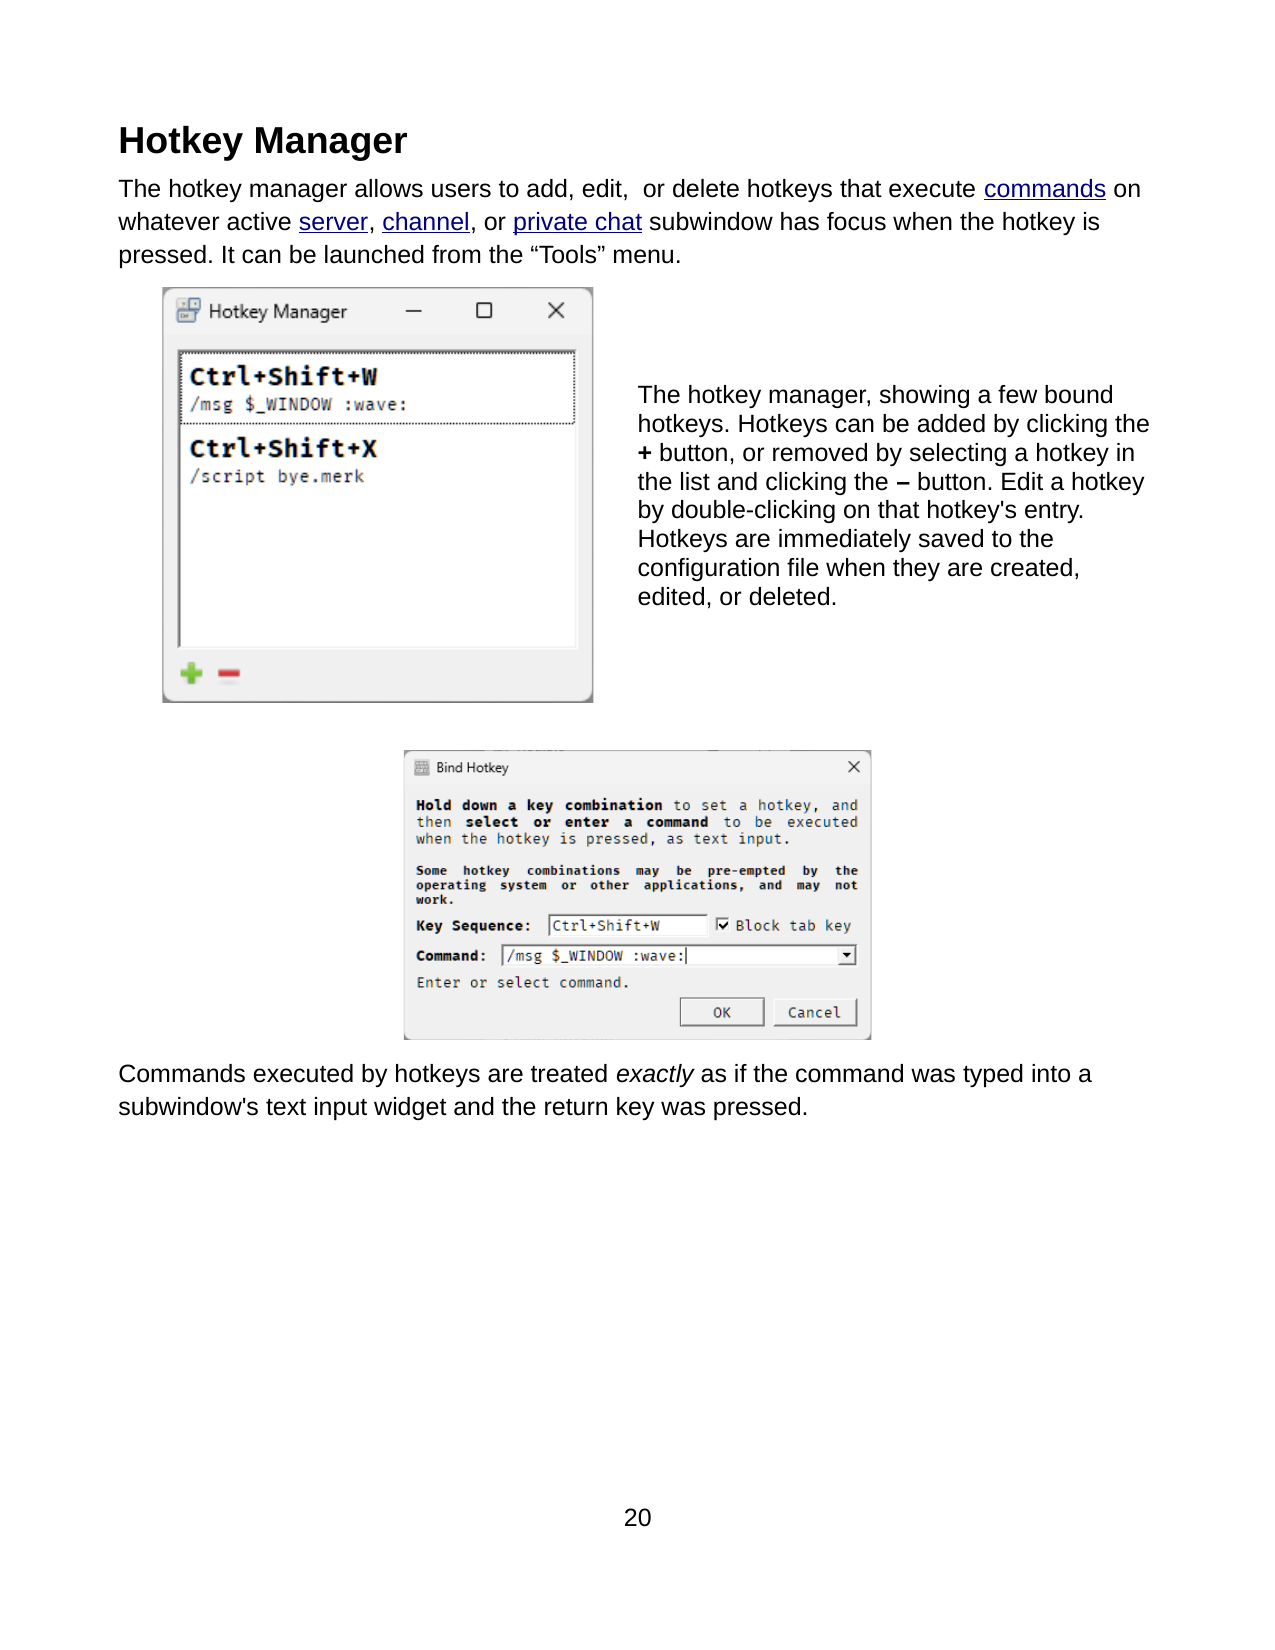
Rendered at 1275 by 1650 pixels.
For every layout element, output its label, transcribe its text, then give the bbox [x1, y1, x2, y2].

picture [403, 750, 872, 1040]
subtitle Hotkey Manager [118, 118, 1157, 161]
picture [162, 287, 594, 703]
table_header [594, 288, 637, 703]
table_header [118, 288, 162, 703]
text The hotkey manager allows users to add, edit, or delete hotkeys that execute commands on whatever active server, channel, or private chat subwindow has focus when the hotkey is pressed. It can be launched from the “Tools” menu. [118, 174, 1157, 268]
text Commands executed by hotkeys are treated exactly as if the command was typed into a subwindow's text input widget and the return key was pressed. [118, 1059, 1157, 1121]
table_header The hotkey manager, showing a few bound hotkeys. Hotkeys can be added by clicking the + button, or removed by selecting a hotkey in the list and clicking the – button. Edit a hotkey by double-clicking on that hotkey's entry. Hotkeys are immediately saved to the configuration file when they are created, edited, or deleted. [638, 288, 1157, 703]
